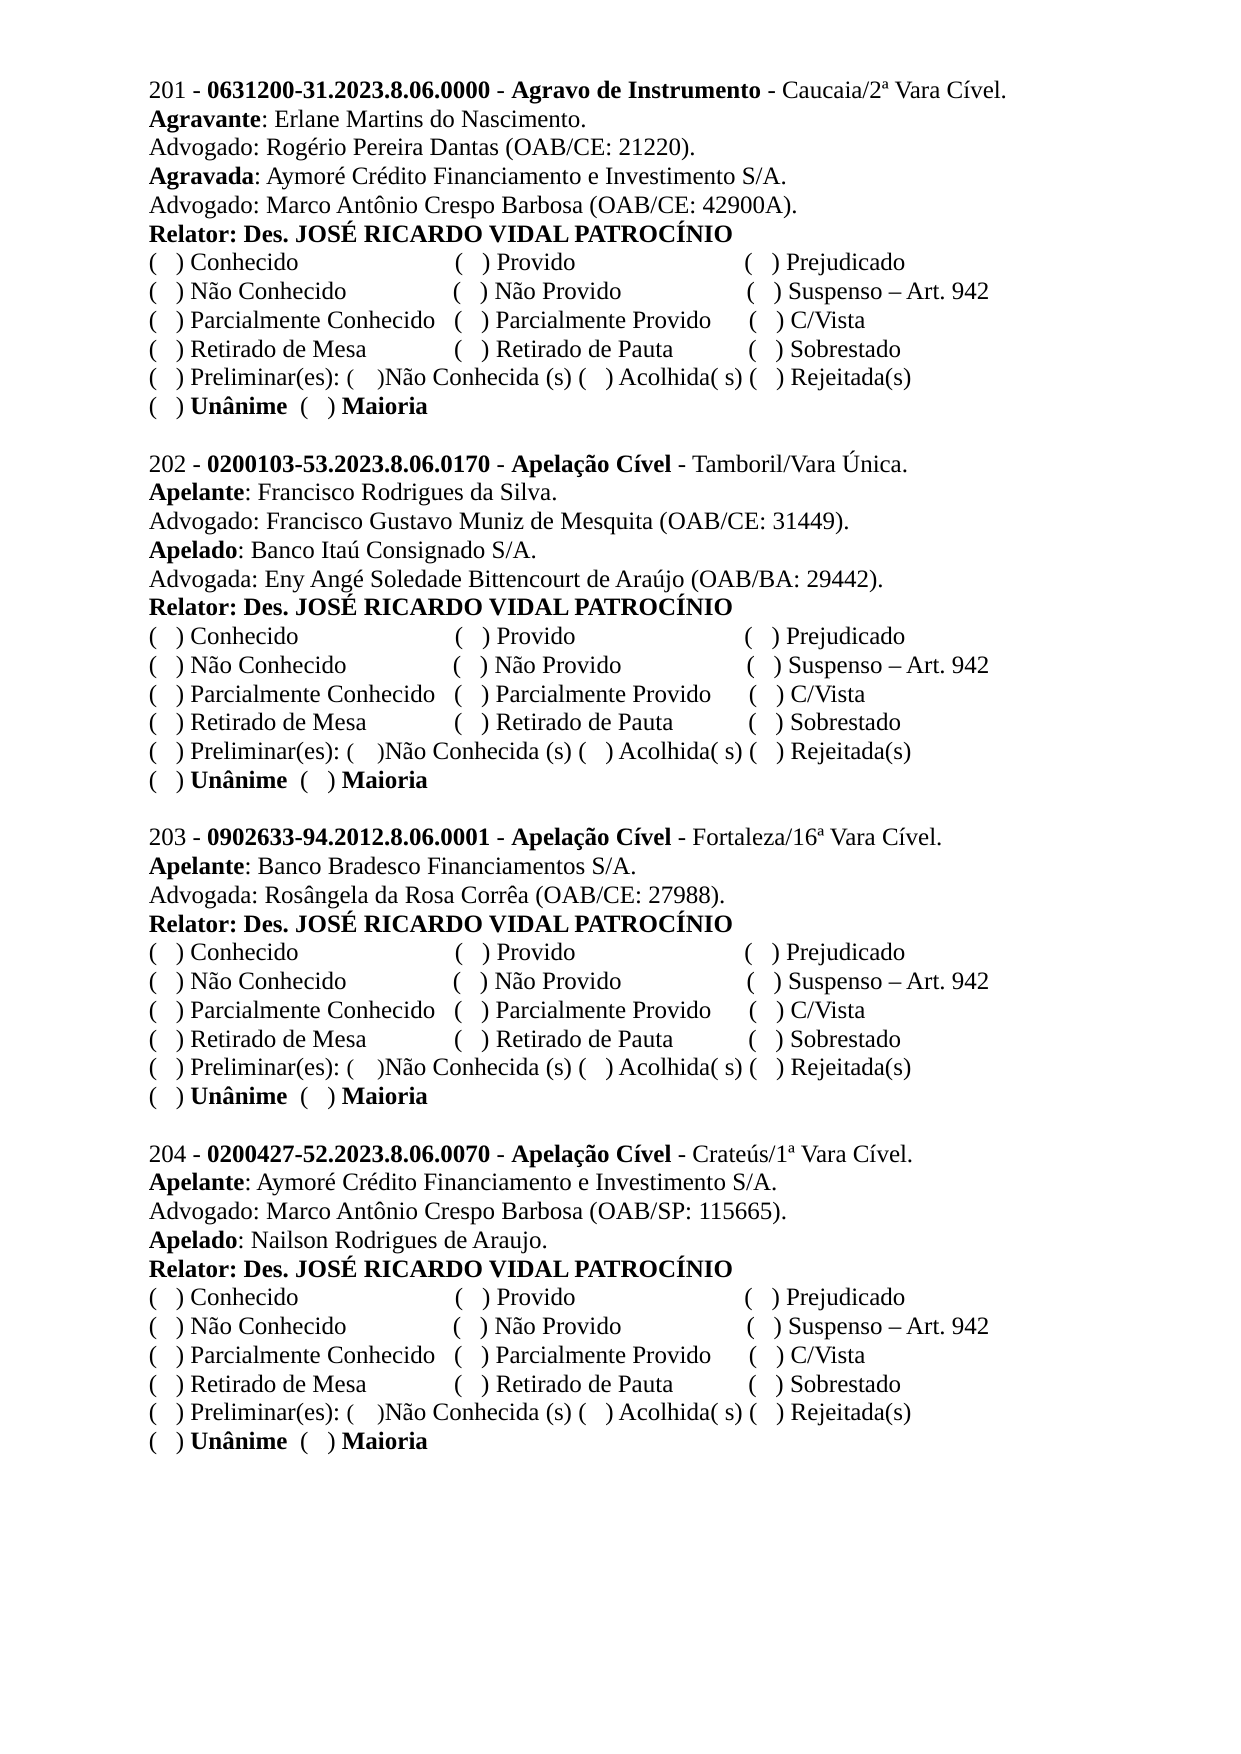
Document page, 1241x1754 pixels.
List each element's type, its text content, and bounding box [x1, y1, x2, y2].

text Advogado: Francisco Gustavo Muniz de Mesquita (OAB/CE: 31449). [148, 506, 1141, 535]
text ( ) Não Conhecido ( ) Não Provido ( ) Suspenso – Art. 942 [148, 650, 1158, 679]
text ( ) Não Conhecido ( ) Não Provido ( ) Suspenso – Art. 942 [148, 276, 1158, 305]
text ( ) Retirado de Mesa ( ) Retirado de Pauta ( ) Sobrestado [148, 1024, 1158, 1052]
text 201 - 0631200-31.2023.8.06.0000 - Agravo de Instrumento - Caucaia/2ª Vara Cível. [148, 75, 1141, 104]
text Advogado: Marco Antônio Crespo Barbosa (OAB/SP: 115665). [148, 1196, 1141, 1225]
text Relator: Des. JOSÉ RICARDO VIDAL PATROCÍNIO [148, 909, 1141, 937]
text Relator: Des. JOSÉ RICARDO VIDAL PATROCÍNIO [148, 219, 1141, 247]
text ( ) Retirado de Mesa ( ) Retirado de Pauta ( ) Sobrestado [148, 334, 1158, 362]
text 202 - 0200103-53.2023.8.06.0170 - Apelação Cível - Tamboril/Vara Única. [148, 449, 1141, 477]
text 204 - 0200427-52.2023.8.06.0070 - Apelação Cível - Crateús/1ª Vara Cível. [148, 1139, 1141, 1167]
text Advogado: Marco Antônio Crespo Barbosa (OAB/CE: 42900A). [148, 190, 1141, 219]
text ( ) Unânime ( ) Maioria [148, 765, 1158, 794]
text ( ) Conhecido ( ) Provido ( ) Prejudicado [148, 621, 1141, 650]
text ( ) Preliminar(es): ( )Não Conhecida (s) ( ) Acolhida( s) ( ) Rejeitada(s) [148, 736, 1158, 765]
text Apelante: Banco Bradesco Financiamentos S/A. [148, 851, 1141, 880]
text ( ) Parcialmente Conhecido ( ) Parcialmente Provido ( ) C/Vista [148, 1340, 1158, 1369]
text ( ) Unânime ( ) Maioria [148, 1426, 1158, 1455]
text Advogada: Rosângela da Rosa Corrêa (OAB/CE: 27988). [148, 880, 1141, 909]
text Relator: Des. JOSÉ RICARDO VIDAL PATROCÍNIO [148, 1254, 1141, 1282]
text ( ) Unânime ( ) Maioria [148, 1081, 1158, 1110]
text ( ) Preliminar(es): ( )Não Conhecida (s) ( ) Acolhida( s) ( ) Rejeitada(s) [148, 362, 1158, 391]
text 203 - 0902633-94.2012.8.06.0001 - Apelação Cível - Fortaleza/16ª Vara Cível. [148, 822, 1141, 851]
text ( ) Parcialmente Conhecido ( ) Parcialmente Provido ( ) C/Vista [148, 305, 1158, 334]
text ( ) Unânime ( ) Maioria [148, 391, 1158, 420]
text ( ) Conhecido ( ) Provido ( ) Prejudicado [148, 937, 1141, 966]
text Apelante: Francisco Rodrigues da Silva. [148, 477, 1141, 506]
text Advogado: Rogério Pereira Dantas (OAB/CE: 21220). [148, 132, 1141, 161]
text ( ) Preliminar(es): ( )Não Conhecida (s) ( ) Acolhida( s) ( ) Rejeitada(s) [148, 1397, 1158, 1426]
text ( ) Conhecido ( ) Provido ( ) Prejudicado [148, 1282, 1141, 1311]
text Apelado: Banco Itaú Consignado S/A. [148, 535, 1141, 564]
text Agravada: Aymoré Crédito Financiamento e Investimento S/A. [148, 161, 1141, 190]
text ( ) Retirado de Mesa ( ) Retirado de Pauta ( ) Sobrestado [148, 707, 1158, 736]
text Apelante: Aymoré Crédito Financiamento e Investimento S/A. [148, 1167, 1141, 1196]
text ( ) Não Conhecido ( ) Não Provido ( ) Suspenso – Art. 942 [148, 1311, 1158, 1340]
text ( ) Preliminar(es): ( )Não Conhecida (s) ( ) Acolhida( s) ( ) Rejeitada(s) [148, 1052, 1158, 1081]
text ( ) Parcialmente Conhecido ( ) Parcialmente Provido ( ) C/Vista [148, 679, 1158, 707]
text ( ) Conhecido ( ) Provido ( ) Prejudicado [148, 247, 1141, 276]
text Relator: Des. JOSÉ RICARDO VIDAL PATROCÍNIO [148, 592, 1141, 621]
text ( ) Não Conhecido ( ) Não Provido ( ) Suspenso – Art. 942 [148, 966, 1158, 995]
text Apelado: Nailson Rodrigues de Araujo. [148, 1225, 1141, 1254]
text Agravante: Erlane Martins do Nascimento. [148, 104, 1141, 132]
text ( ) Retirado de Mesa ( ) Retirado de Pauta ( ) Sobrestado [148, 1369, 1158, 1397]
text Advogada: Eny Angé Soledade Bittencourt de Araújo (OAB/BA: 29442). [148, 564, 1141, 592]
text ( ) Parcialmente Conhecido ( ) Parcialmente Provido ( ) C/Vista [148, 995, 1158, 1024]
